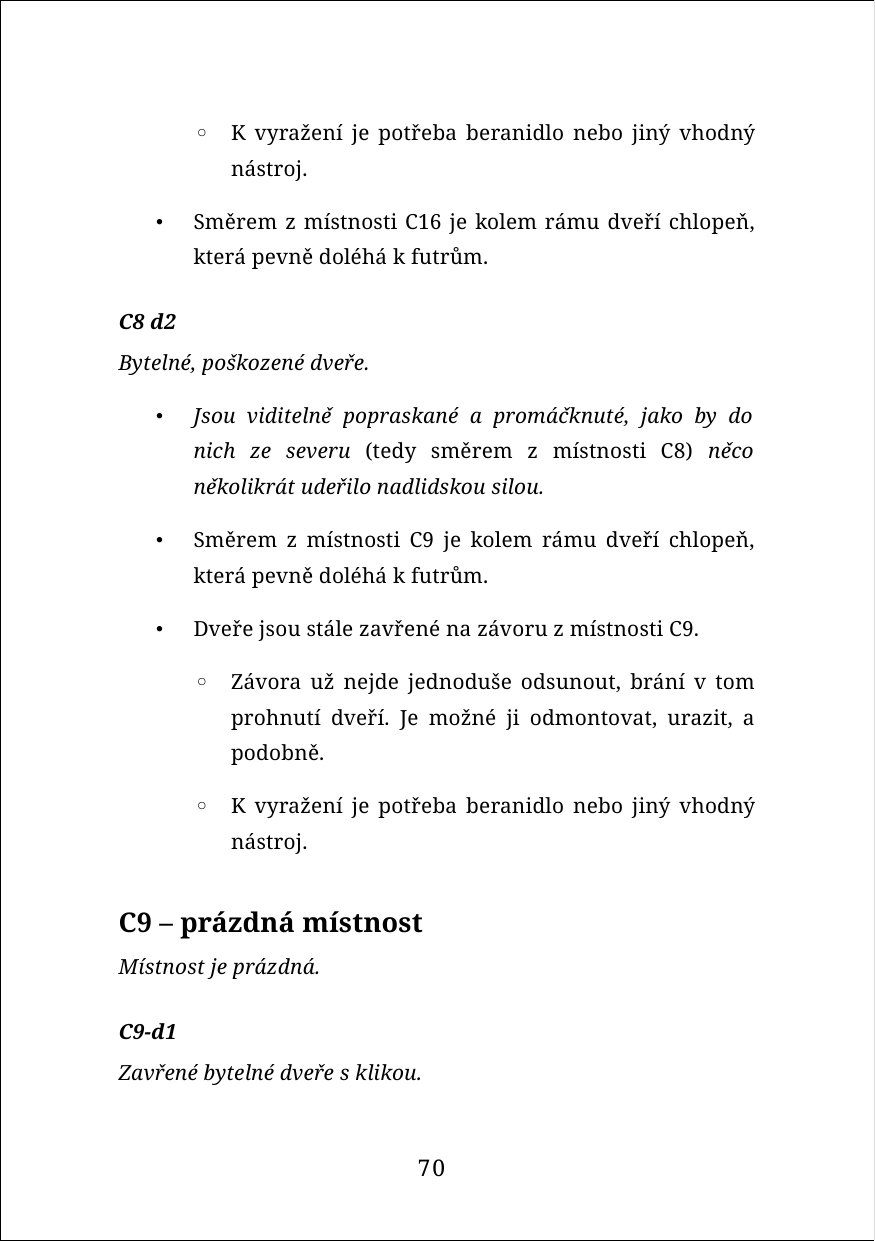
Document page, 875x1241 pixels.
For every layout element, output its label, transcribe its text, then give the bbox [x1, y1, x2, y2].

list Směrem z místnosti C9 je kolem rámu dveří chlopeň, která pevně doléhá k futrům. [156, 525, 756, 589]
subtitle C8 d2 [118, 307, 756, 336]
list Směrem z místnosti C16 je kolem rámu dveří chlopeň, která pevně doléhá k futrům. [156, 207, 756, 271]
subtitle C9 – prázdná místnost [118, 904, 756, 941]
text Zavřené bytelné dveře s klikou. [118, 1058, 756, 1086]
list Dveře jsou stále zavřené na závoru z místnosti C9. [156, 614, 756, 642]
list K vyražení je potřeba beranidlo nebo jiný vhodný nástroj. [193, 791, 756, 855]
text Místnost je prázdná. [118, 952, 756, 981]
list Závora už nejde jednoduše odsunout, brání v tom prohnutí dveří. Je možné ji odmontovat, urazit, a podobně. [193, 667, 756, 767]
text Bytelné, poškozené dveře. [118, 348, 756, 376]
list K vyražení je potřeba beranidlo nebo jiný vhodný nástroj. [193, 118, 756, 182]
subtitle C9-d1 [118, 1017, 756, 1046]
list Jsou viditelně popraskané a promáčknuté, jako by do nich ze severu (tedy směrem z místnosti C8) něco několikrát udeřilo nadlidskou silou. [156, 401, 756, 500]
